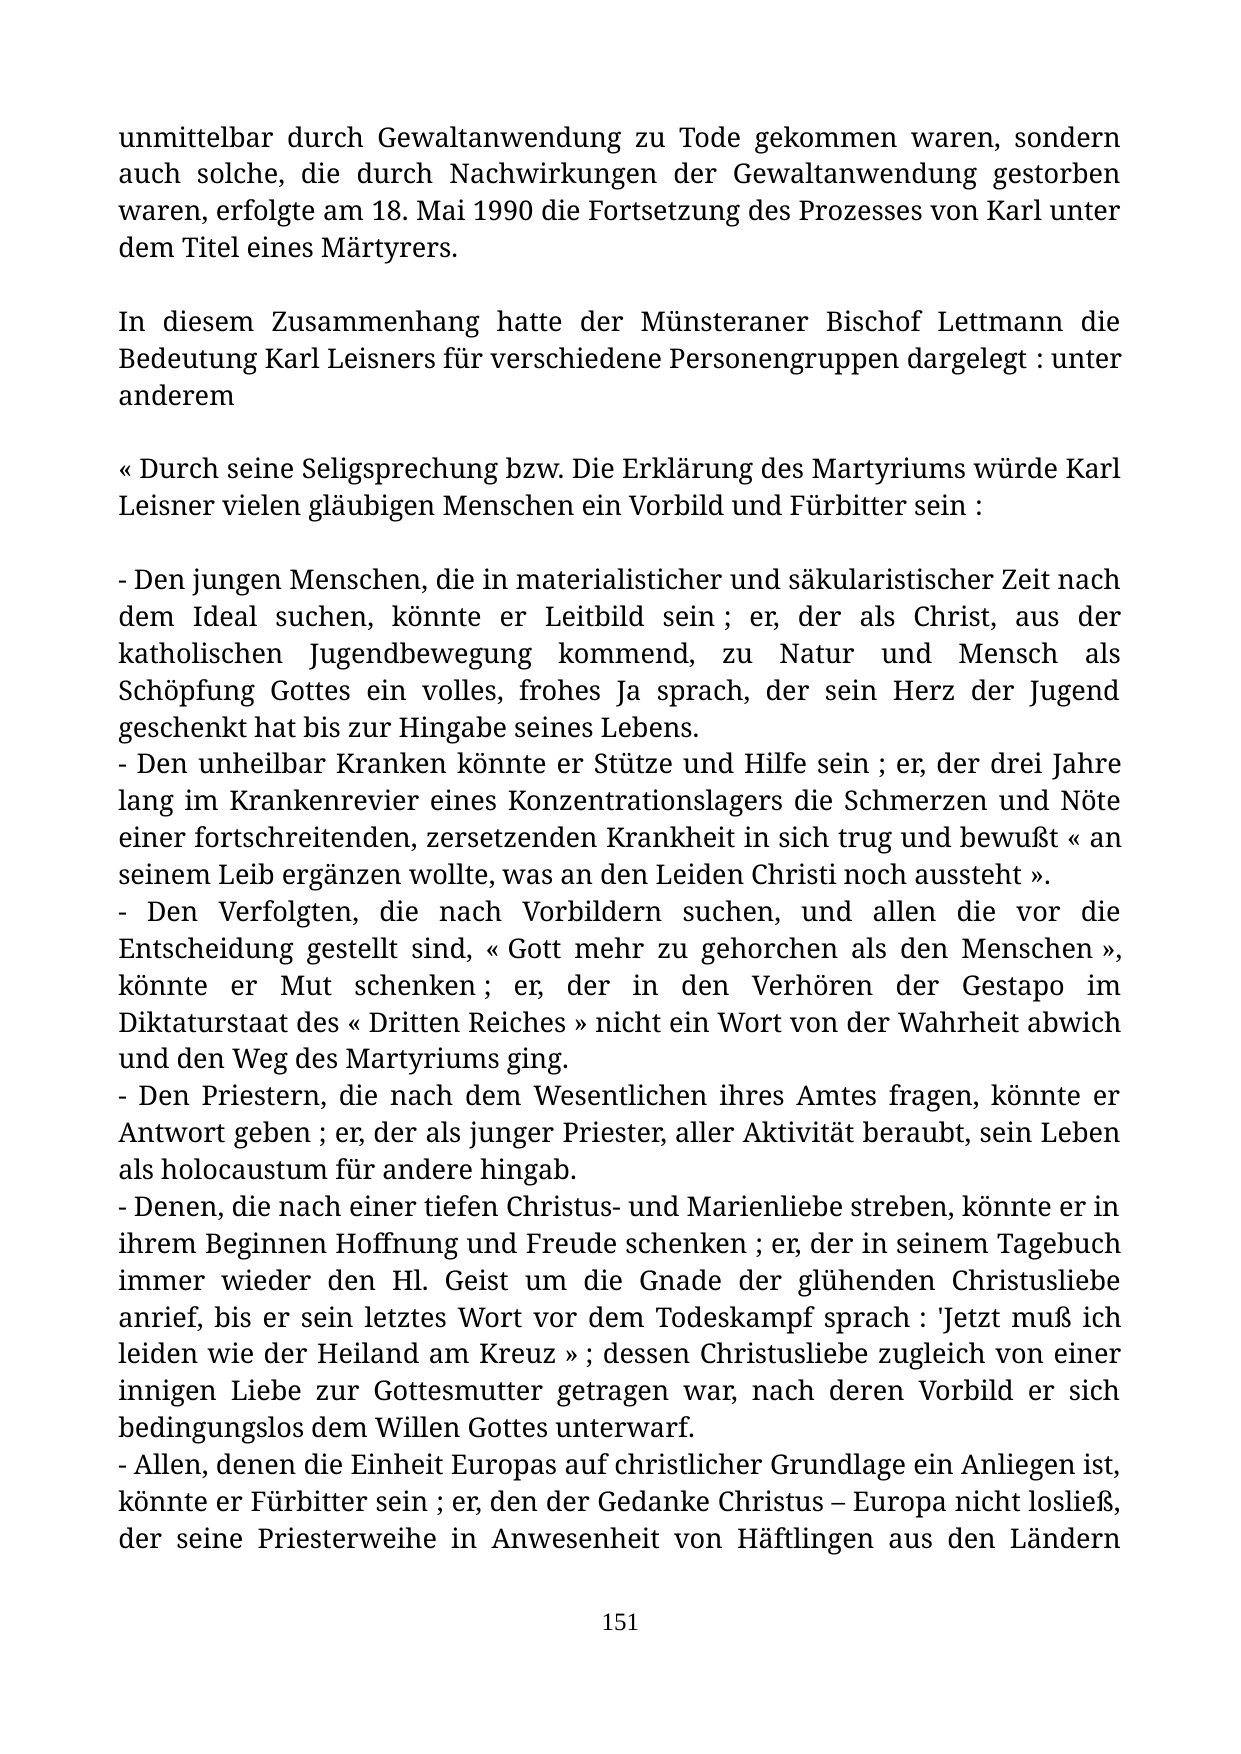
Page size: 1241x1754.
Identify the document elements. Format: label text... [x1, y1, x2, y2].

text - Den Priestern, die nach dem Wesentlichen ihres Amtes fragen, könnte er Antwort geben ; er, der als junger Priester, aller Aktivität beraubt, sein Leben als holocaustum für andere hingab. [118, 1077, 1122, 1187]
text - Allen, denen die Einheit Europas auf christlicher Grundlage ein Anliegen ist, könnte er Fürbitter sein ; er, den der Gedanke Christus – Europa nicht losließ, der seine Priesterweihe in Anwesenheit von Häftlingen aus den Ländern [118, 1446, 1122, 1556]
text - Den unheilbar Kranken könnte er Stütze und Hilfe sein ; er, der drei Jahre lang im Krankenrevier eines Konzentrationslagers die Schmerzen und Nöte einer fortschreitenden, zersetzenden Krankheit in sich trug und bewußt « an seinem Leib ergänzen wollte, was an den Leiden Christi noch aussteht ». [118, 745, 1122, 892]
text - Den Verfolgten, die nach Vorbildern suchen, und allen die vor die Entscheidung gestellt sind, « Gott mehr zu gehorchen als den Menschen », könnte er Mut schenken ; er, der in den Verhören der Gestapo im Diktaturstaat des « Dritten Reiches » nicht ein Wort von der Wahrheit abwich und den Weg des Martyriums ging. [118, 892, 1122, 1077]
text - Denen, die nach einer tiefen Christus- und Marienliebe streben, könnte er in ihrem Beginnen Hoffnung und Freude schenken ; er, der in seinem Tagebuch immer wieder den Hl. Geist um die Gnade der glühenden Christusliebe anrief, bis er sein letztes Wort vor dem Todeskampf sprach : 'Jetzt muß ich leiden wie der Heiland am Kreuz » ; dessen Christusliebe zugleich von einer innigen Liebe zur Gottesmutter getragen war, nach deren Vorbild er sich bedingungslos dem Willen Gottes unterwarf. [118, 1187, 1122, 1446]
text - Den jungen Menschen, die in materialisticher und säkularistischer Zeit nach dem Ideal suchen, könnte er Leitbild sein ; er, der als Christ, aus der katholischen Jugendbewegung kommend, zu Natur und Mensch als Schöpfung Gottes ein volles, frohes Ja sprach, der sein Herz der Jugend geschenkt hat bis zur Hingabe seines Lebens. [118, 561, 1122, 745]
text unmittelbar durch Gewaltanwendung zu Tode gekommen waren, sondern auch solche, die durch Nachwirkungen der Gewaltanwendung gestorben waren, erfolgte am 18. Mai 1990 die Fortsetzung des Prozesses von Karl unter dem Titel eines Märtyrers. [118, 118, 1122, 266]
text In diesem Zusammenhang hatte der Münsteraner Bischof Lettmann die Bedeutung Karl Leisners für verschiedene Personengruppen dargelegt : unter anderem [118, 302, 1122, 413]
text « Durch seine Seligsprechung bzw. Die Erklärung des Martyriums würde Karl Leisner vielen gläubigen Menschen ein Vorbild und Fürbitter sein : [118, 450, 1122, 524]
